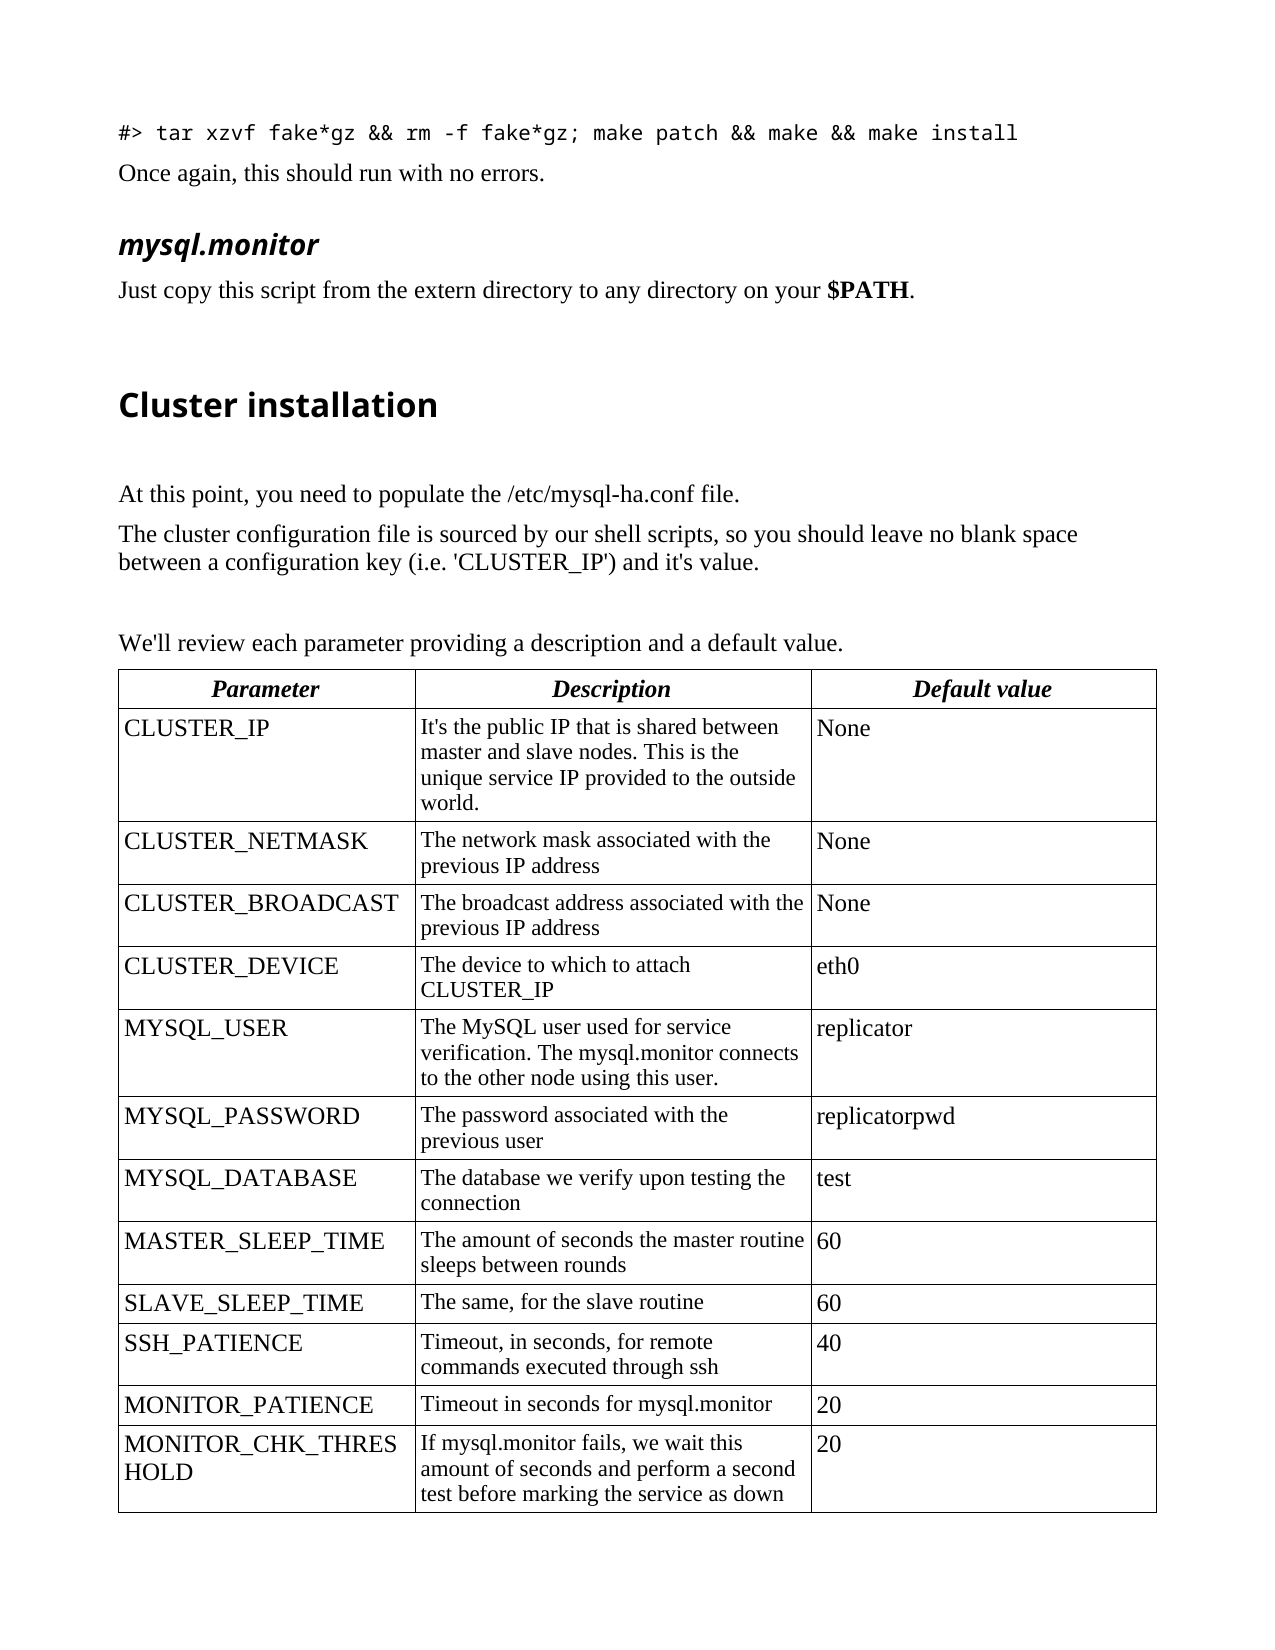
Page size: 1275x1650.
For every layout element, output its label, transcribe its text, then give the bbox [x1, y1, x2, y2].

table_cell If mysql.monitor fails, we wait this amount of seconds and perform a second test before marking the service as down [416, 1426, 811, 1512]
table_cell 20 [812, 1386, 1156, 1424]
table_cell replicatorpwd [812, 1097, 1156, 1159]
table_cell The same, for the slave routine [416, 1285, 811, 1323]
table_cell The MySQL user used for service verification. The mysql.monitor connects to the other node using this user. [416, 1010, 811, 1096]
table_cell The broadcast address associated with the previous IP address [416, 885, 811, 946]
table_cell 40 [812, 1324, 1156, 1385]
table_cell MONITOR_PATIENCE [119, 1386, 415, 1424]
table_header Parameter [119, 670, 415, 708]
table_header Default value [812, 670, 1156, 708]
text The cluster configuration file is sourced by our shell scripts, so you should leave no blank space between a configuration key (i.e. 'CLUSTER_IP') and it's value. [118, 521, 1157, 576]
table_cell The password associated with the previous user [416, 1097, 811, 1159]
table_cell test [812, 1160, 1156, 1221]
subtitle Cluster installation [118, 382, 1157, 428]
table_cell eth0 [812, 947, 1156, 1008]
table_cell SSH_PATIENCE [119, 1324, 415, 1385]
table_cell 60 [812, 1285, 1156, 1323]
table_cell MASTER_SLEEP_TIME [119, 1222, 415, 1283]
table_cell Timeout in seconds for mysql.monitor [416, 1386, 811, 1424]
table_cell None [812, 822, 1156, 884]
table_cell SLAVE_SLEEP_TIME [119, 1285, 415, 1323]
text Just copy this script from the extern directory to any directory on your $PATH. [118, 276, 1157, 304]
table_cell replicator [812, 1010, 1156, 1096]
table_cell CLUSTER_NETMASK [119, 822, 415, 884]
table_cell CLUSTER_BROADCAST [119, 885, 415, 946]
table_cell It's the public IP that is shared between master and slave nodes. This is the unique service IP provided to the outside world. [416, 709, 811, 821]
table_cell CLUSTER_IP [119, 709, 415, 821]
text We'll review each parameter providing a description and a default value. [118, 629, 1157, 656]
text Once again, this should run with no errors. [118, 159, 1157, 187]
table_cell Timeout, in seconds, for remote commands executed through ssh [416, 1324, 811, 1385]
table_cell MYSQL_PASSWORD [119, 1097, 415, 1159]
table_cell MYSQL_DATABASE [119, 1160, 415, 1221]
table_cell The device to which to attach CLUSTER_IP [416, 947, 811, 1008]
table_cell MYSQL_USER [119, 1010, 415, 1096]
text At this point, you need to populate the /etc/mysql-ha.conf file. [118, 480, 1157, 508]
subtitle mysql.monitor [118, 224, 1157, 264]
text #> tar xzvf fake*gz && rm -f fake*gz; make patch && make && make install [118, 118, 1157, 147]
table_header Description [416, 670, 811, 708]
table_cell MONITOR_CHK_THRESHOLD [119, 1426, 415, 1512]
table_cell The network mask associated with the previous IP address [416, 822, 811, 884]
table_cell CLUSTER_DEVICE [119, 947, 415, 1008]
table_cell 20 [812, 1426, 1156, 1512]
table_cell The amount of seconds the master routine sleeps between rounds [416, 1222, 811, 1283]
table_cell None [812, 709, 1156, 821]
table_cell The database we verify upon testing the connection [416, 1160, 811, 1221]
table_cell 60 [812, 1222, 1156, 1283]
table_cell None [812, 885, 1156, 946]
